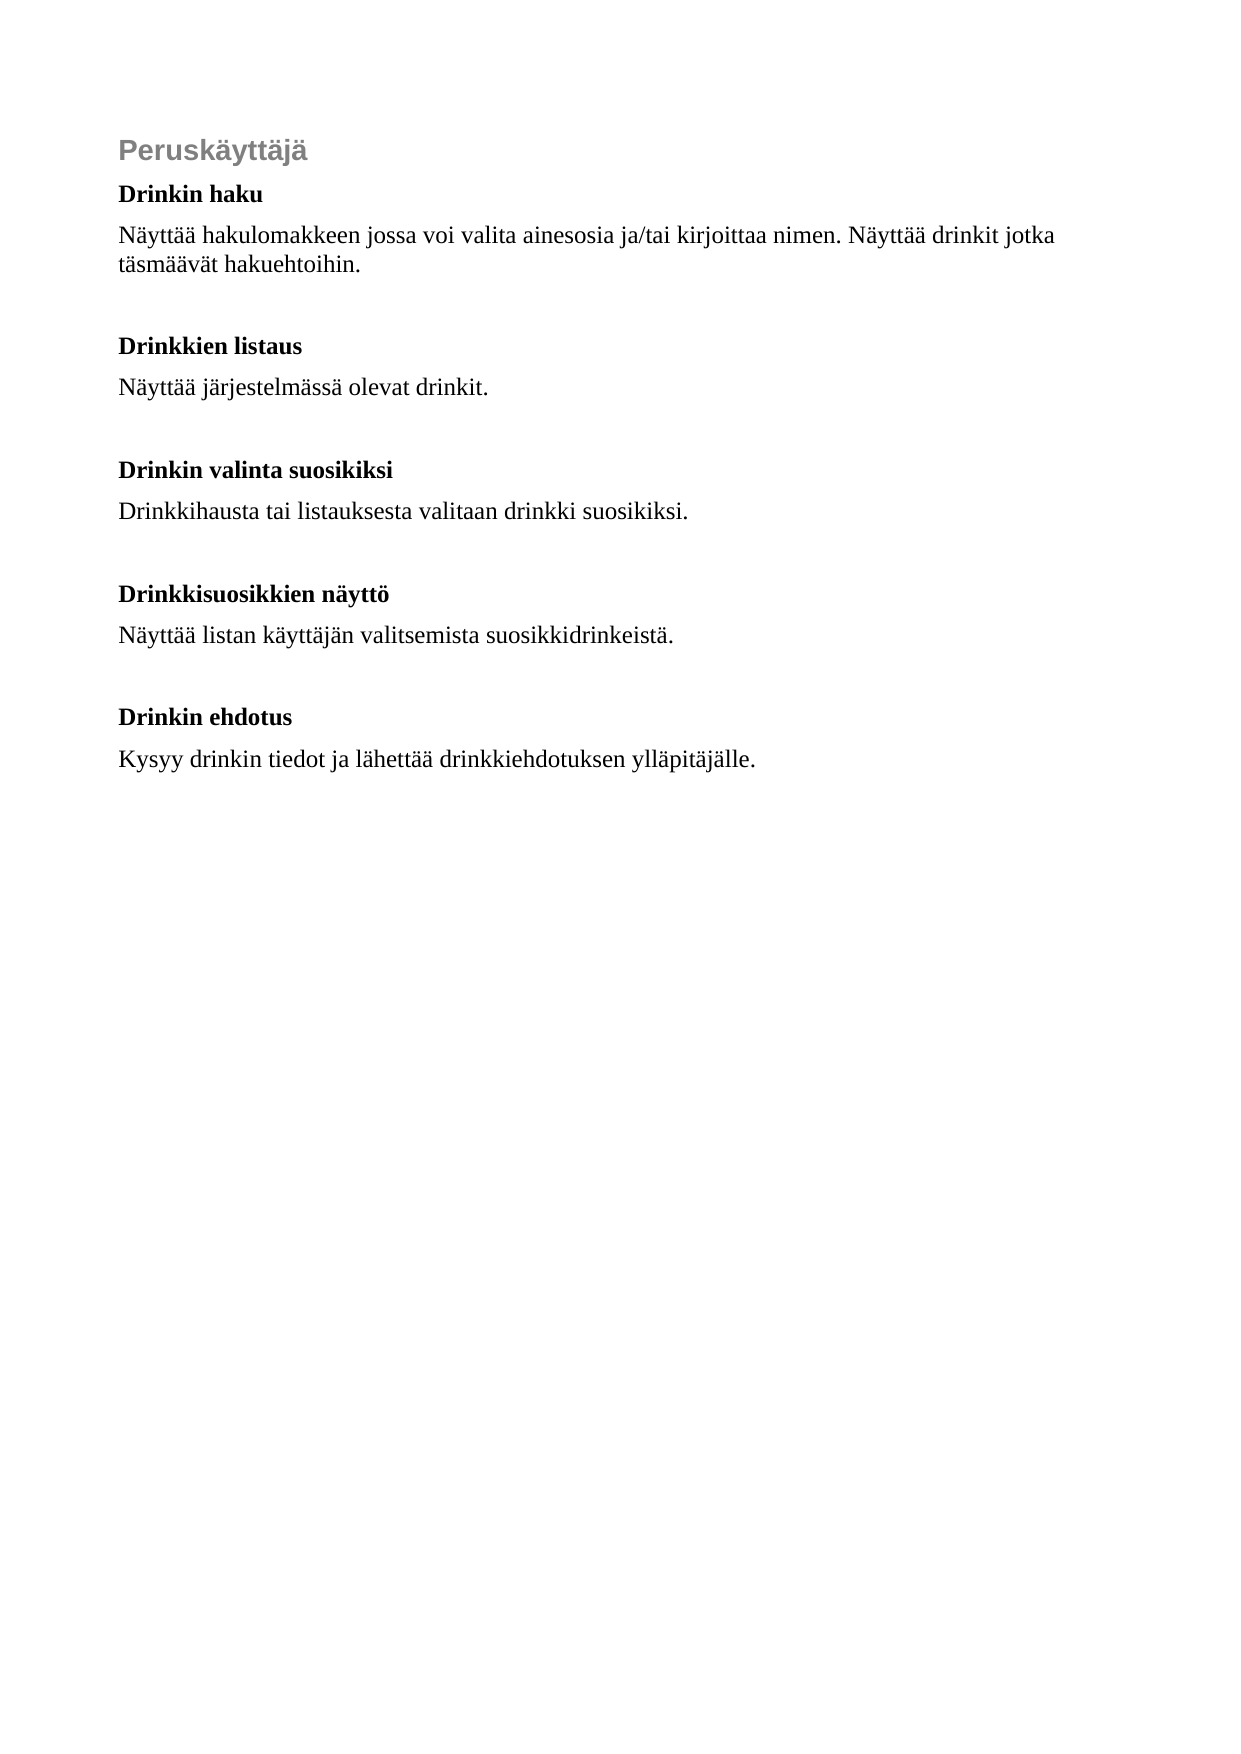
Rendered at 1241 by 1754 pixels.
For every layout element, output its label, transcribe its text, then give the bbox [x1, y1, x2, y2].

text Drinkkien listaus [118, 331, 1122, 360]
text Näyttää järjestelmässä olevat drinkit. [118, 372, 1122, 401]
text Näyttää listan käyttäjän valitsemista suosikkidrinkeistä. [118, 620, 1122, 649]
text Drinkin valinta suosikiksi [118, 455, 1122, 484]
text Kysyy drinkin tiedot ja lähettää drinkkiehdotuksen ylläpitäjälle. [118, 744, 1122, 772]
text Drinkkisuosikkien näyttö [118, 579, 1122, 607]
text Drinkin ehdotus [118, 702, 1122, 731]
subtitle Peruskäyttäjä [118, 133, 1122, 166]
text Drinkkihausta tai listauksesta valitaan drinkki suosikiksi. [118, 496, 1122, 525]
text Näyttää hakulomakkeen jossa voi valita ainesosia ja/tai kirjoittaa nimen. Näyttää drinkit jotka täsmäävät hakuehtoihin. [118, 220, 1122, 277]
text Drinkin haku [118, 179, 1122, 207]
